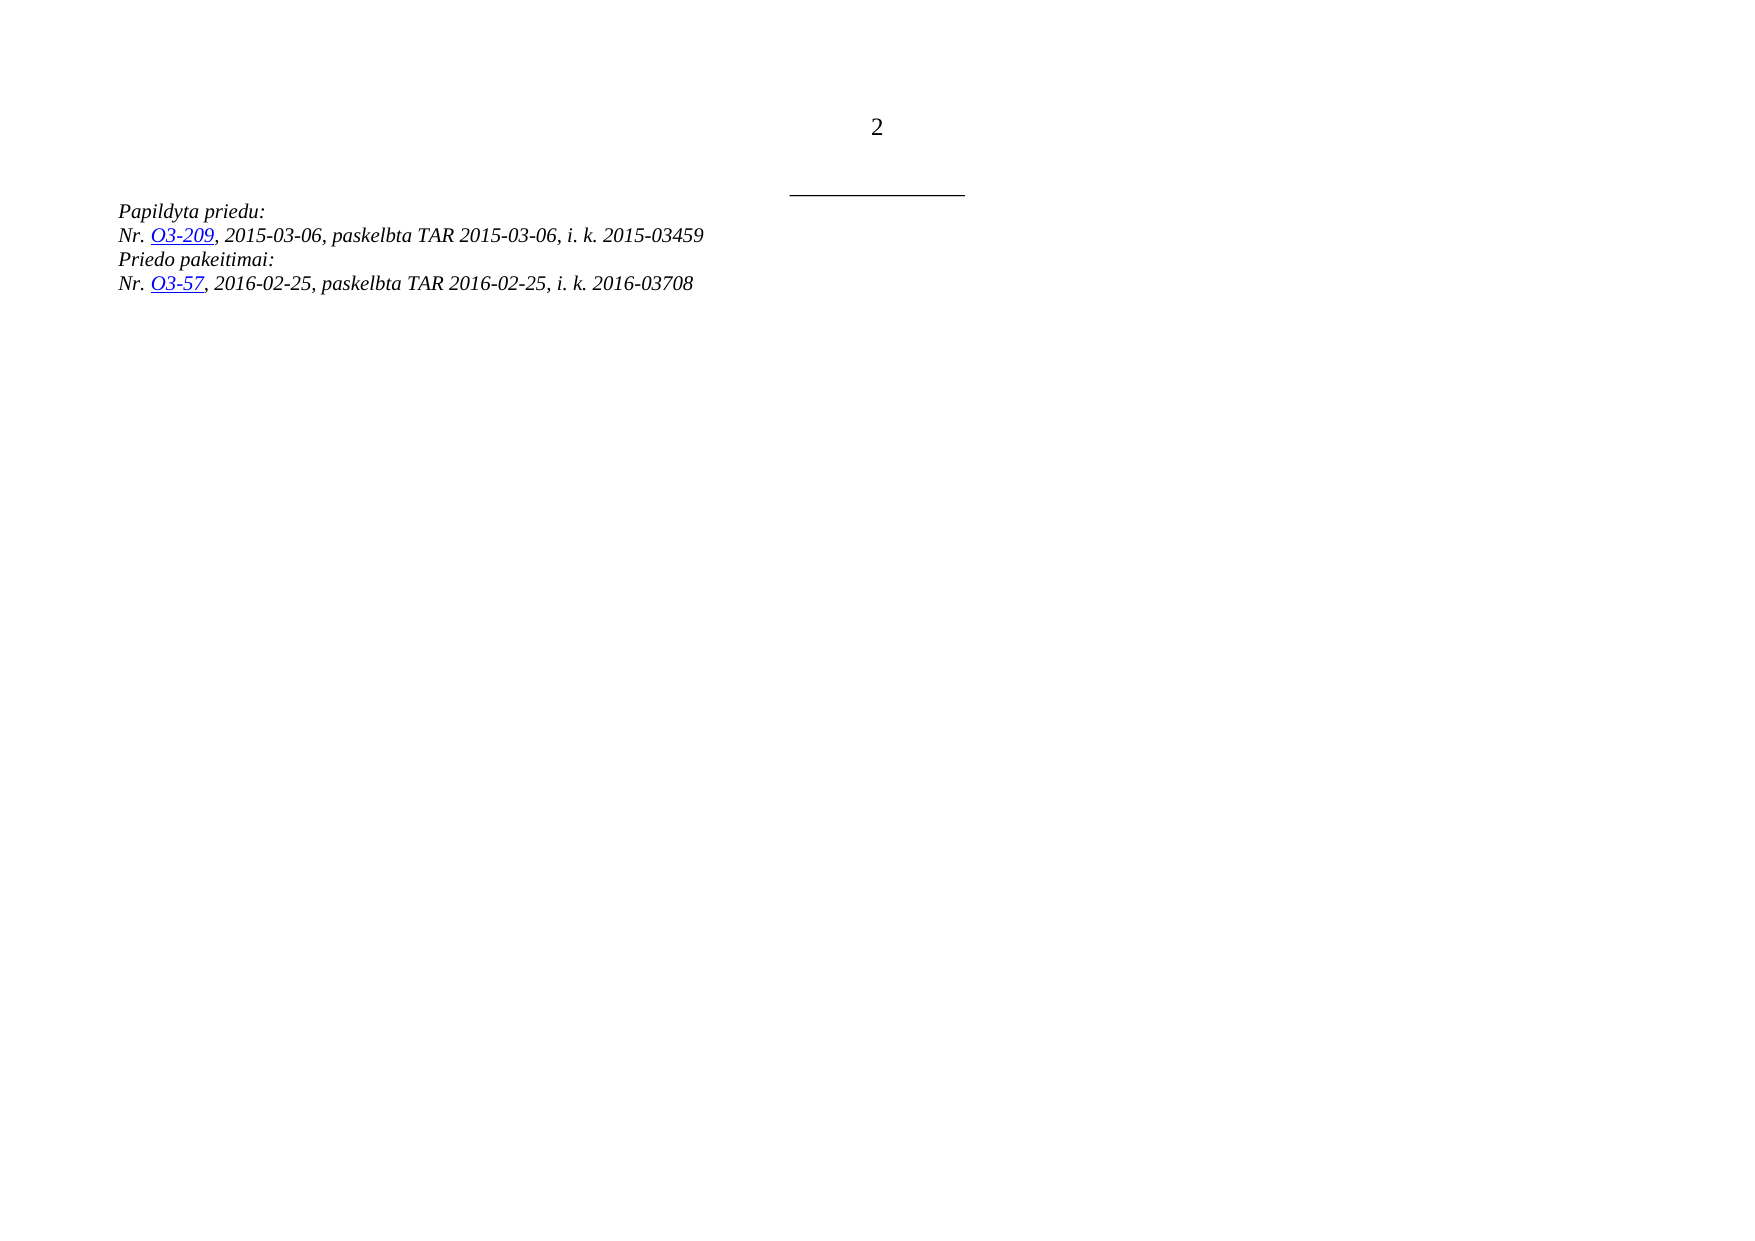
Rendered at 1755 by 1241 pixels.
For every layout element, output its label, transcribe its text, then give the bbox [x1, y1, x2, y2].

text Nr. O3-57, 2016-02-25, paskelbta TAR 2016-02-25, i. k. 2016-03708 [118, 271, 1636, 295]
text Priedo pakeitimai: [118, 247, 1636, 271]
text Nr. O3-209, 2015-03-06, paskelbta TAR 2015-03-06, i. k. 2015-03459 [118, 223, 1636, 247]
text Papildyta priedu: [118, 199, 1636, 223]
text ______________ [118, 170, 1636, 199]
